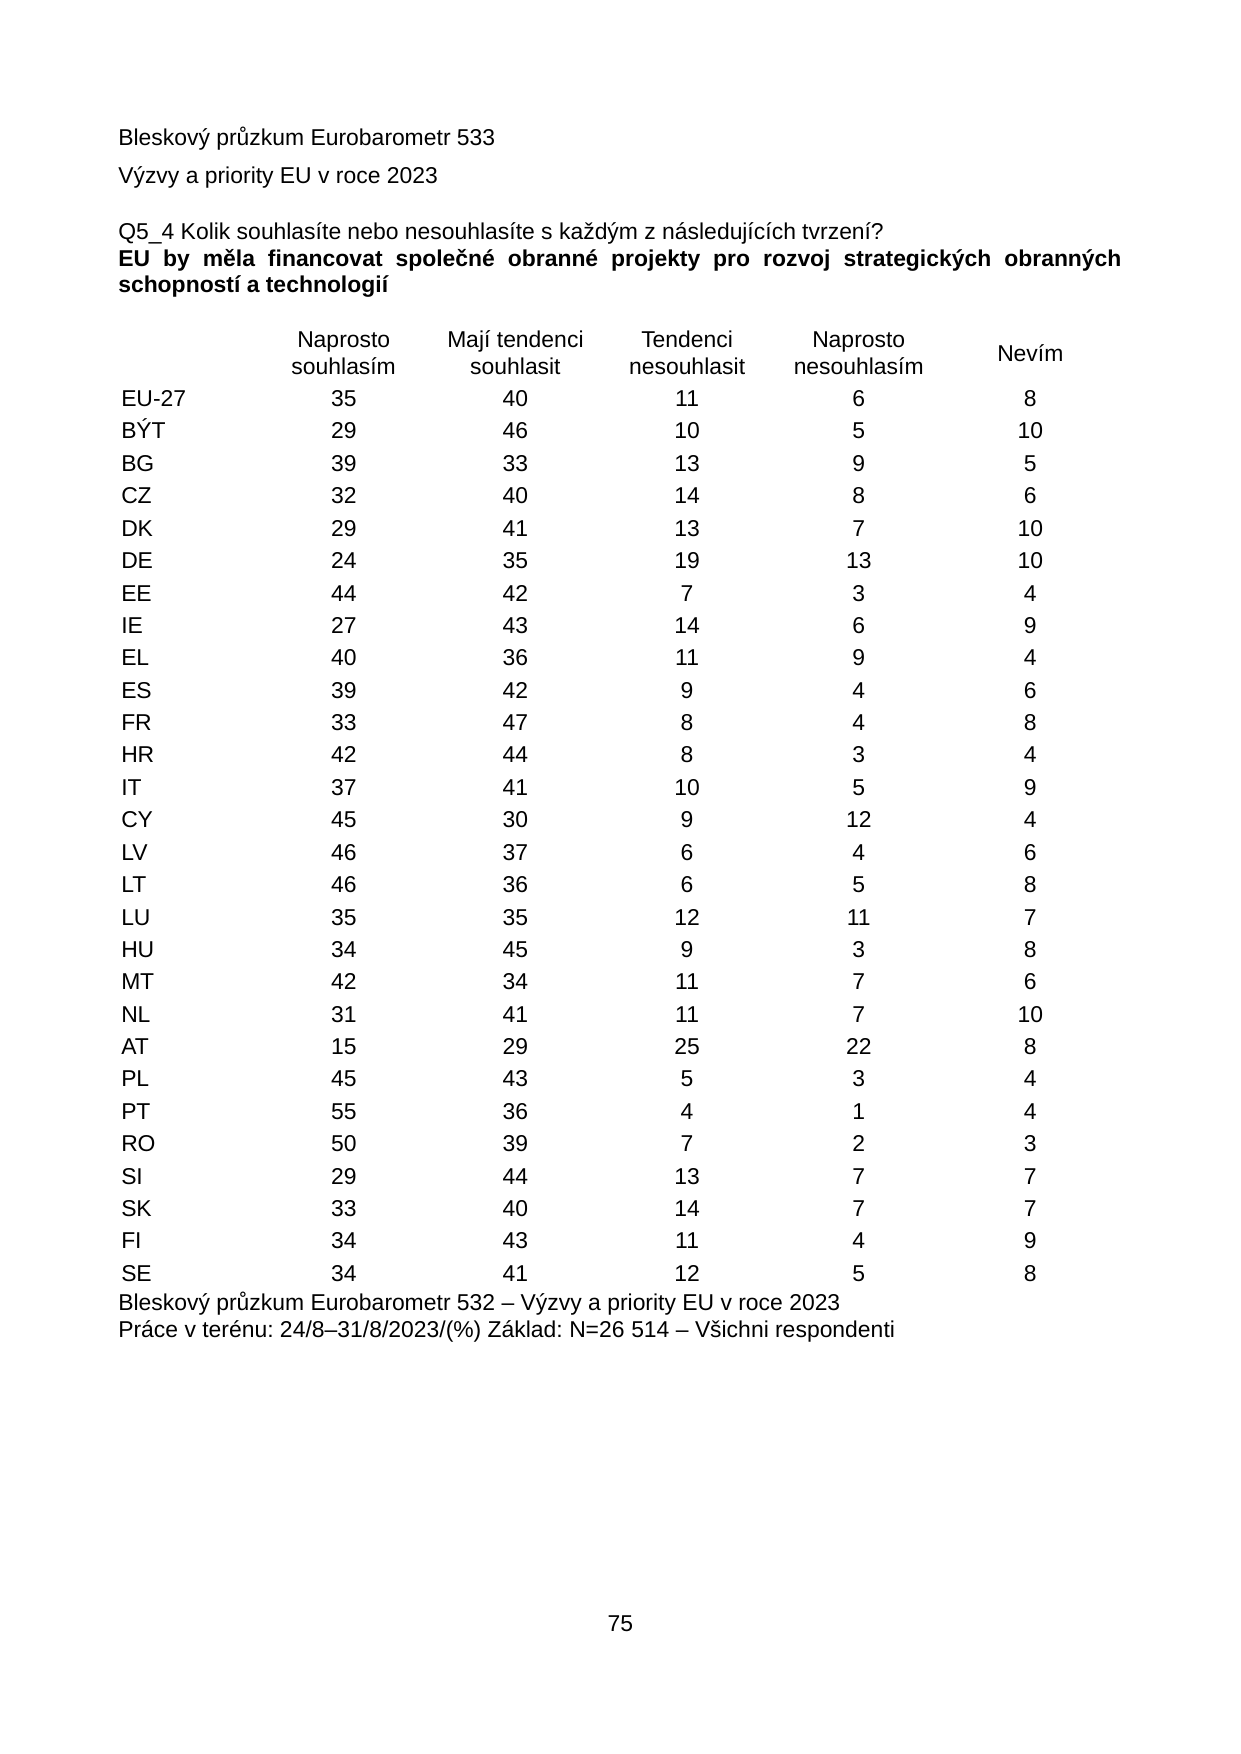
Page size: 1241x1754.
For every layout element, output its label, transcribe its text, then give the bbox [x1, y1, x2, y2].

table_cell 27 [258, 609, 429, 641]
table_cell 5 [773, 1257, 944, 1289]
table_cell 35 [429, 900, 601, 933]
table_cell MT [118, 965, 258, 998]
table_cell 7 [944, 1160, 1116, 1192]
table_cell LV [118, 836, 258, 868]
table_cell 3 [773, 576, 944, 609]
table_cell 41 [429, 512, 601, 544]
text Q5_4 Kolik souhlasíte nebo nesouhlasíte s každým z následujících tvrzení? [118, 218, 1122, 244]
table_cell CZ [118, 479, 258, 512]
table_cell 13 [773, 544, 944, 576]
table_cell 4 [773, 674, 944, 706]
table_cell 4 [773, 1224, 944, 1257]
table_cell 2 [773, 1127, 944, 1159]
table_cell LU [118, 900, 258, 933]
table_cell BÝT [118, 415, 258, 447]
table_cell 14 [601, 1192, 773, 1224]
table_cell 6 [773, 382, 944, 414]
table_cell 35 [258, 900, 429, 933]
table_cell 34 [258, 1224, 429, 1257]
table_cell LT [118, 868, 258, 900]
table_cell 34 [258, 933, 429, 965]
table_cell 15 [258, 1030, 429, 1062]
table_cell EL [118, 641, 258, 674]
table_cell 35 [258, 382, 429, 414]
table_cell 44 [258, 576, 429, 609]
table_cell 9 [773, 641, 944, 674]
table_header Naprosto nesouhlasím [773, 324, 944, 382]
table_cell 8 [944, 933, 1116, 965]
table_cell 7 [944, 900, 1116, 933]
table_cell 40 [429, 479, 601, 512]
table_cell 39 [258, 447, 429, 479]
table_cell PL [118, 1063, 258, 1095]
table_cell 35 [429, 544, 601, 576]
table_cell 12 [773, 803, 944, 836]
table_header Tendenci nesouhlasit [601, 324, 773, 382]
table_cell 33 [258, 706, 429, 738]
table_cell 43 [429, 609, 601, 641]
table_cell 45 [258, 803, 429, 836]
table_cell 40 [258, 641, 429, 674]
table_cell 41 [429, 771, 601, 803]
table_cell 36 [429, 1095, 601, 1127]
table_cell 6 [944, 965, 1116, 998]
table_cell 37 [429, 836, 601, 868]
table_cell 46 [429, 415, 601, 447]
table_cell 45 [429, 933, 601, 965]
table_header Nevím [944, 324, 1116, 382]
table_cell 4 [601, 1095, 773, 1127]
table_cell PT [118, 1095, 258, 1127]
table_cell 46 [258, 868, 429, 900]
table_cell IE [118, 609, 258, 641]
table_cell 34 [258, 1257, 429, 1289]
table_cell 1 [773, 1095, 944, 1127]
table_cell 29 [429, 1030, 601, 1062]
table_cell 4 [773, 706, 944, 738]
table_cell 11 [601, 965, 773, 998]
table_cell 3 [773, 739, 944, 771]
table_cell 7 [773, 512, 944, 544]
table_cell 5 [773, 868, 944, 900]
table_cell 5 [944, 447, 1116, 479]
table_header Mají tendenci souhlasit [429, 324, 601, 382]
text EU by měla financovat společné obranné projekty pro rozvoj strategických obranných schopností a technologií [118, 244, 1122, 297]
table_cell FR [118, 706, 258, 738]
table_cell 5 [773, 771, 944, 803]
table_cell 4 [944, 1063, 1116, 1095]
table_cell 36 [429, 868, 601, 900]
table_cell EU-27 [118, 382, 258, 414]
table_cell 11 [601, 998, 773, 1030]
table_cell 42 [429, 576, 601, 609]
table_cell RO [118, 1127, 258, 1159]
table_cell DE [118, 544, 258, 576]
table_cell 24 [258, 544, 429, 576]
table_cell IT [118, 771, 258, 803]
table_cell 11 [601, 1224, 773, 1257]
table_cell 9 [944, 609, 1116, 641]
table_cell 22 [773, 1030, 944, 1062]
table_cell 5 [601, 1063, 773, 1095]
table_cell 31 [258, 998, 429, 1030]
table_cell 10 [944, 998, 1116, 1030]
table_cell SI [118, 1160, 258, 1192]
table_cell HR [118, 739, 258, 771]
table_cell 4 [944, 803, 1116, 836]
table_cell 44 [429, 1160, 601, 1192]
table_cell 39 [429, 1127, 601, 1159]
table_cell HU [118, 933, 258, 965]
table_cell 36 [429, 641, 601, 674]
table_cell 3 [944, 1127, 1116, 1159]
table_cell 8 [601, 706, 773, 738]
table_cell 3 [773, 933, 944, 965]
table_cell 10 [601, 415, 773, 447]
table_cell 7 [773, 1160, 944, 1192]
table_cell 8 [944, 382, 1116, 414]
table_cell 43 [429, 1063, 601, 1095]
table_cell 10 [601, 771, 773, 803]
table_cell ES [118, 674, 258, 706]
table_cell 19 [601, 544, 773, 576]
table_cell 5 [773, 415, 944, 447]
table_cell 39 [258, 674, 429, 706]
table_cell 8 [944, 1257, 1116, 1289]
table_header Naprosto souhlasím [258, 324, 429, 382]
table_cell 46 [258, 836, 429, 868]
table_cell 6 [601, 836, 773, 868]
table_cell AT [118, 1030, 258, 1062]
table_cell 40 [429, 1192, 601, 1224]
table_cell 9 [944, 771, 1116, 803]
table_cell 34 [429, 965, 601, 998]
table_cell 8 [944, 1030, 1116, 1062]
table_cell 29 [258, 1160, 429, 1192]
table_cell 4 [773, 836, 944, 868]
table_cell 6 [773, 609, 944, 641]
table_cell 44 [429, 739, 601, 771]
table_cell EE [118, 576, 258, 609]
table_cell 41 [429, 1257, 601, 1289]
table_cell 8 [944, 868, 1116, 900]
table_cell 8 [601, 739, 773, 771]
table_cell 7 [601, 1127, 773, 1159]
table_cell 3 [773, 1063, 944, 1095]
table_cell BG [118, 447, 258, 479]
table_cell 42 [258, 739, 429, 771]
table_cell SE [118, 1257, 258, 1289]
table_cell 11 [601, 641, 773, 674]
table_cell 9 [773, 447, 944, 479]
table_cell NL [118, 998, 258, 1030]
table_cell 11 [601, 382, 773, 414]
table_cell 40 [429, 382, 601, 414]
table_cell 29 [258, 415, 429, 447]
table_cell 4 [944, 576, 1116, 609]
table_cell 30 [429, 803, 601, 836]
table_cell 9 [601, 803, 773, 836]
table_cell 7 [773, 1192, 944, 1224]
table_cell 6 [944, 674, 1116, 706]
table_cell 13 [601, 1160, 773, 1192]
table_cell 13 [601, 447, 773, 479]
table_cell 55 [258, 1095, 429, 1127]
table_cell 8 [944, 706, 1116, 738]
text Práce v terénu: 24/8–31/8/2023/(%) Základ: N=26 514 – Všichni respondenti [118, 1316, 1122, 1342]
table_header [118, 324, 258, 382]
table_cell 41 [429, 998, 601, 1030]
table_cell 4 [944, 739, 1116, 771]
table_cell 14 [601, 479, 773, 512]
table_cell 25 [601, 1030, 773, 1062]
table_cell 32 [258, 479, 429, 512]
table_cell 33 [258, 1192, 429, 1224]
table_cell 42 [258, 965, 429, 998]
table_cell 7 [601, 576, 773, 609]
table_cell 7 [944, 1192, 1116, 1224]
table_cell 42 [429, 674, 601, 706]
table_cell 11 [773, 900, 944, 933]
table_cell 12 [601, 1257, 773, 1289]
table_cell CY [118, 803, 258, 836]
table_cell 4 [944, 1095, 1116, 1127]
table_cell DK [118, 512, 258, 544]
table_cell 4 [944, 641, 1116, 674]
text Bleskový průzkum Eurobarometr 532 – Výzvy a priority EU v roce 2023 [118, 1289, 1122, 1316]
table_cell 9 [944, 1224, 1116, 1257]
table_cell 9 [601, 933, 773, 965]
table_cell 37 [258, 771, 429, 803]
table_cell SK [118, 1192, 258, 1224]
table_cell 10 [944, 415, 1116, 447]
table_cell 14 [601, 609, 773, 641]
table_cell 9 [601, 674, 773, 706]
table_cell 7 [773, 998, 944, 1030]
table_cell 8 [773, 479, 944, 512]
table_cell FI [118, 1224, 258, 1257]
table_cell 45 [258, 1063, 429, 1095]
table_cell 29 [258, 512, 429, 544]
table_cell 6 [944, 479, 1116, 512]
table_cell 43 [429, 1224, 601, 1257]
table_cell 6 [601, 868, 773, 900]
table_cell 33 [429, 447, 601, 479]
table_cell 47 [429, 706, 601, 738]
table_cell 10 [944, 544, 1116, 576]
table_cell 50 [258, 1127, 429, 1159]
table_cell 12 [601, 900, 773, 933]
table_cell 6 [944, 836, 1116, 868]
table_cell 10 [944, 512, 1116, 544]
table_cell 7 [773, 965, 944, 998]
table_cell 13 [601, 512, 773, 544]
